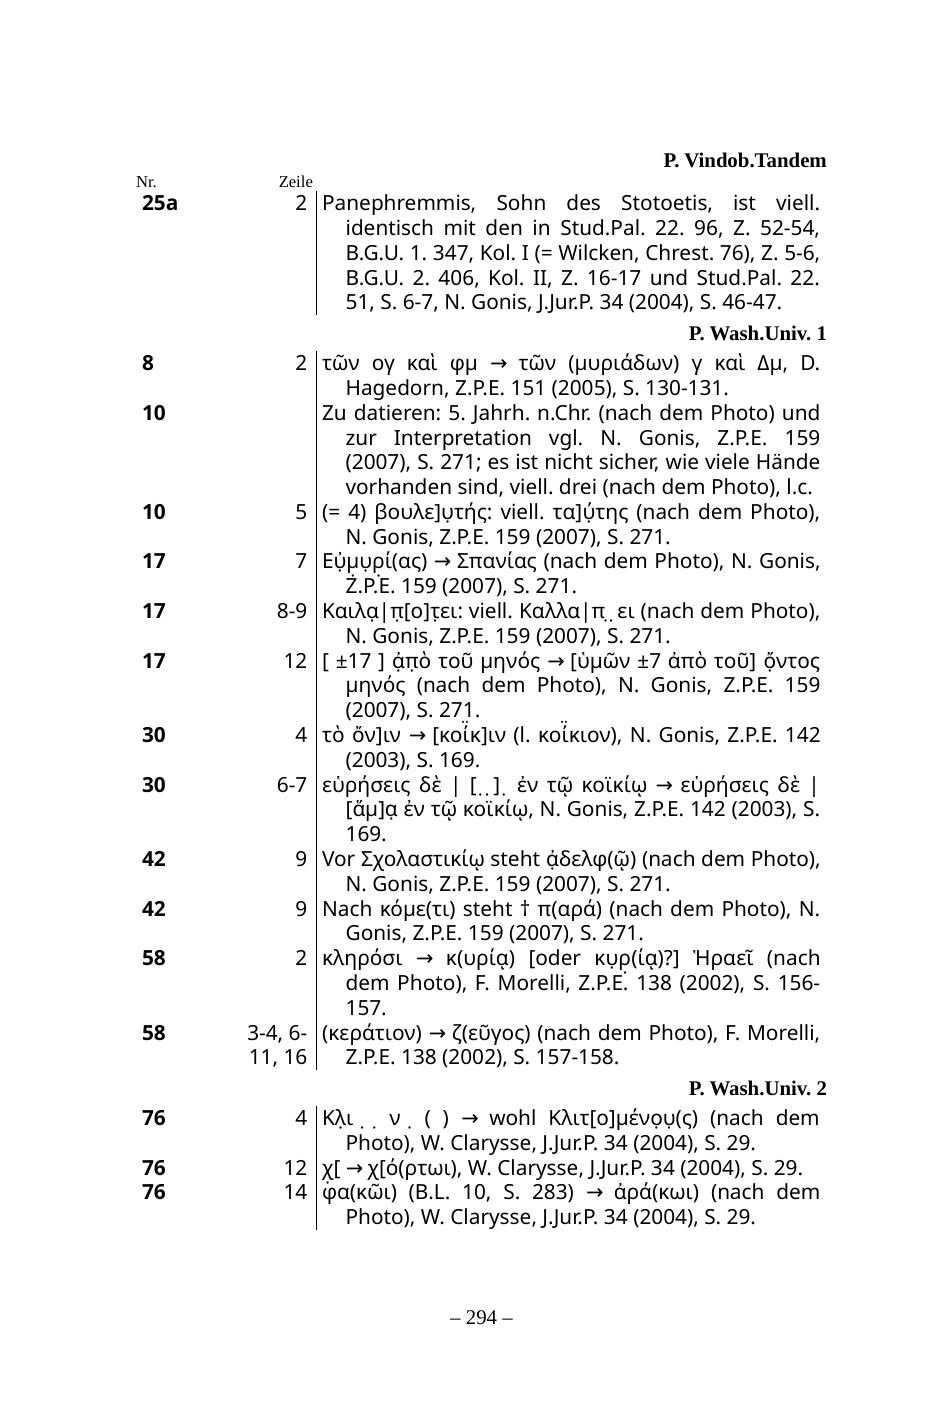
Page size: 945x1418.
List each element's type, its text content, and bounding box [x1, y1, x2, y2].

table_cell 17 [136, 648, 224, 723]
table_header 2 [224, 351, 316, 400]
table_cell 76 [136, 1180, 224, 1229]
table_cell χ̣[ → χ[ό(ρτωι), W. Clarysse, J.Jur.P. 34 (2004), S. 29. [317, 1155, 827, 1180]
table_cell 10 [136, 500, 224, 549]
table_header 76 [136, 1106, 224, 1155]
table_cell 10 [136, 400, 224, 499]
table_cell 17 [136, 599, 224, 648]
table_cell (= 4) βουλε]υ̣τής: viell. τα]ύ̣της (nach dem Photo), N. Gonis, Z.P.E. 159 (2007), S. 271. [317, 500, 827, 549]
table_cell Εὐ̣μ̣υ̣ρ̣ί(ας) → Σπανίας (nach dem Photo), N. Gonis, Z.P.E. 159 (2007), S. 271. [317, 549, 827, 599]
table_cell 12 [224, 648, 316, 723]
table_cell Zu datieren: 5. Jahrh. n.Chr. (nach dem Photo) und zur Interpretation vgl. N. Gonis, Z.P.E. 159 (2007), S. 271; es ist nicht sicher, wie viele Hände vorhanden sind, viell. drei (nach dem Photo), l.c. [317, 400, 827, 499]
table_cell [224, 400, 316, 499]
table_cell τὸ ὄν]ιν → [κοί̈κ]ιν (l. κοί̈κιον), N. Gonis, Z.P.E. 142 (2003), S. 169. [317, 723, 827, 772]
table_cell 2 [224, 191, 316, 315]
table_cell 2 [224, 946, 316, 1020]
table_cell Vor Σχολαστικίῳ steht ἀ̣δελφ(ῷ) (nach dem Photo), N. Gonis, Z.P.E. 159 (2007), S. 271. [317, 847, 827, 896]
table_cell 58 [136, 946, 224, 1020]
table_cell 30 [136, 772, 224, 847]
table_cell Panephremmis, Sohn des Stotoetis, ist viell. identisch mit den in Stud.Pal. 22. 96, Z. 52-54, B.G.U. 1. 347, Kol. I (= Wilcken, Chrest. 76), Z. 5-6, B.G.U. 2. 406, Kol. II, Z. 16-17 und Stud.Pal. 22. 51, S. 6-7, N. Gonis, J.Jur.P. 34 (2004), S. 46-47. [317, 191, 827, 315]
table_cell 42 [136, 896, 224, 946]
table_cell 5 [224, 500, 316, 549]
table_cell κληρόσι → κ(υρίᾳ) [oder κυ̣ρ̣(ίᾳ)?] Ἡραεῖ (nach dem Photo), F. Morelli, Z.P.E. 138 (2002), S. 156-157. [317, 946, 827, 1020]
table_cell 25a [136, 191, 224, 315]
table_cell 58 [136, 1020, 224, 1070]
table_cell 4 [224, 723, 316, 772]
table_cell 6-7 [224, 772, 316, 847]
table_header 4 [224, 1106, 316, 1155]
table_cell 9 [224, 847, 316, 896]
table_cell Καιλα̣|π̣[ο]τ̣ει: viell. Καλλα|π ̣ ̣ει (nach dem Photo), N. Gonis, Z.P.E. 159 (2007), S. 271. [317, 599, 827, 648]
table_cell 14 [224, 1180, 316, 1229]
table_cell 3-4, 6-11, 16 [224, 1020, 316, 1070]
table_cell εὑρήσεις δὲ | [ ̣ ̣] ̣ ἐν τῷ κοϊκίῳ → εὑρήσεις δὲ | [ἅμ]α̣ ἐν τῷ κοϊκίῳ, N. Gonis, Z.P.E. 142 (2003), S. 169. [317, 772, 827, 847]
table_cell 30 [136, 723, 224, 772]
table_cell (κεράτιον) → ζ(εῦγος) (nach dem Photo), F. Morelli, Z.P.E. 138 (2002), S. 157-158. [317, 1020, 827, 1070]
table_cell [ ±17 ] ἀ̣π̣ὸ τοῦ μηνός → [ὑμῶν ±7 ἀπὸ τοῦ] ὄ̣ντος μηνός (nach dem Photo), N. Gonis, Z.P.E. 159 (2007), S. 271. [317, 648, 827, 723]
table_cell 12 [224, 1155, 316, 1180]
table_cell 42 [136, 847, 224, 896]
table_header Κλ̣ι ̣ ̣ ν ̣ ( ) → wohl Κλιτ[ο]μένο̣υ̣(ς) (nach dem Photo), W. Clarysse, J.Jur.P. 34 (2004), S. 29. [317, 1106, 827, 1155]
table_cell φα(κῶι) (B.L. 10, S. 283) → ἀρά(κωι) (nach dem Photo), W. Clarysse, J.Jur.P. 34 (2004), S. 29. [317, 1180, 827, 1229]
subtitle P. Wash.Univ. 1 [136, 321, 827, 345]
table_cell Nach κόμε(τι) steht † π(αρά) (nach dem Photo), N. Gonis, Z.P.E. 159 (2007), S. 271. [317, 896, 827, 946]
table_header 8 [136, 351, 224, 400]
table_cell 17 [136, 549, 224, 599]
table_header τῶν ογ καὶ φμ → τῶν (μυριάδων) γ καὶ Δμ, D. Hagedorn, Z.P.E. 151 (2005), S. 130-131. [317, 351, 827, 400]
table_cell 76 [136, 1155, 224, 1180]
subtitle P. Wash.Univ. 2 [136, 1076, 827, 1100]
table_cell 9 [224, 896, 316, 946]
table_cell 8-9 [224, 599, 316, 648]
table_cell 7 [224, 549, 316, 599]
